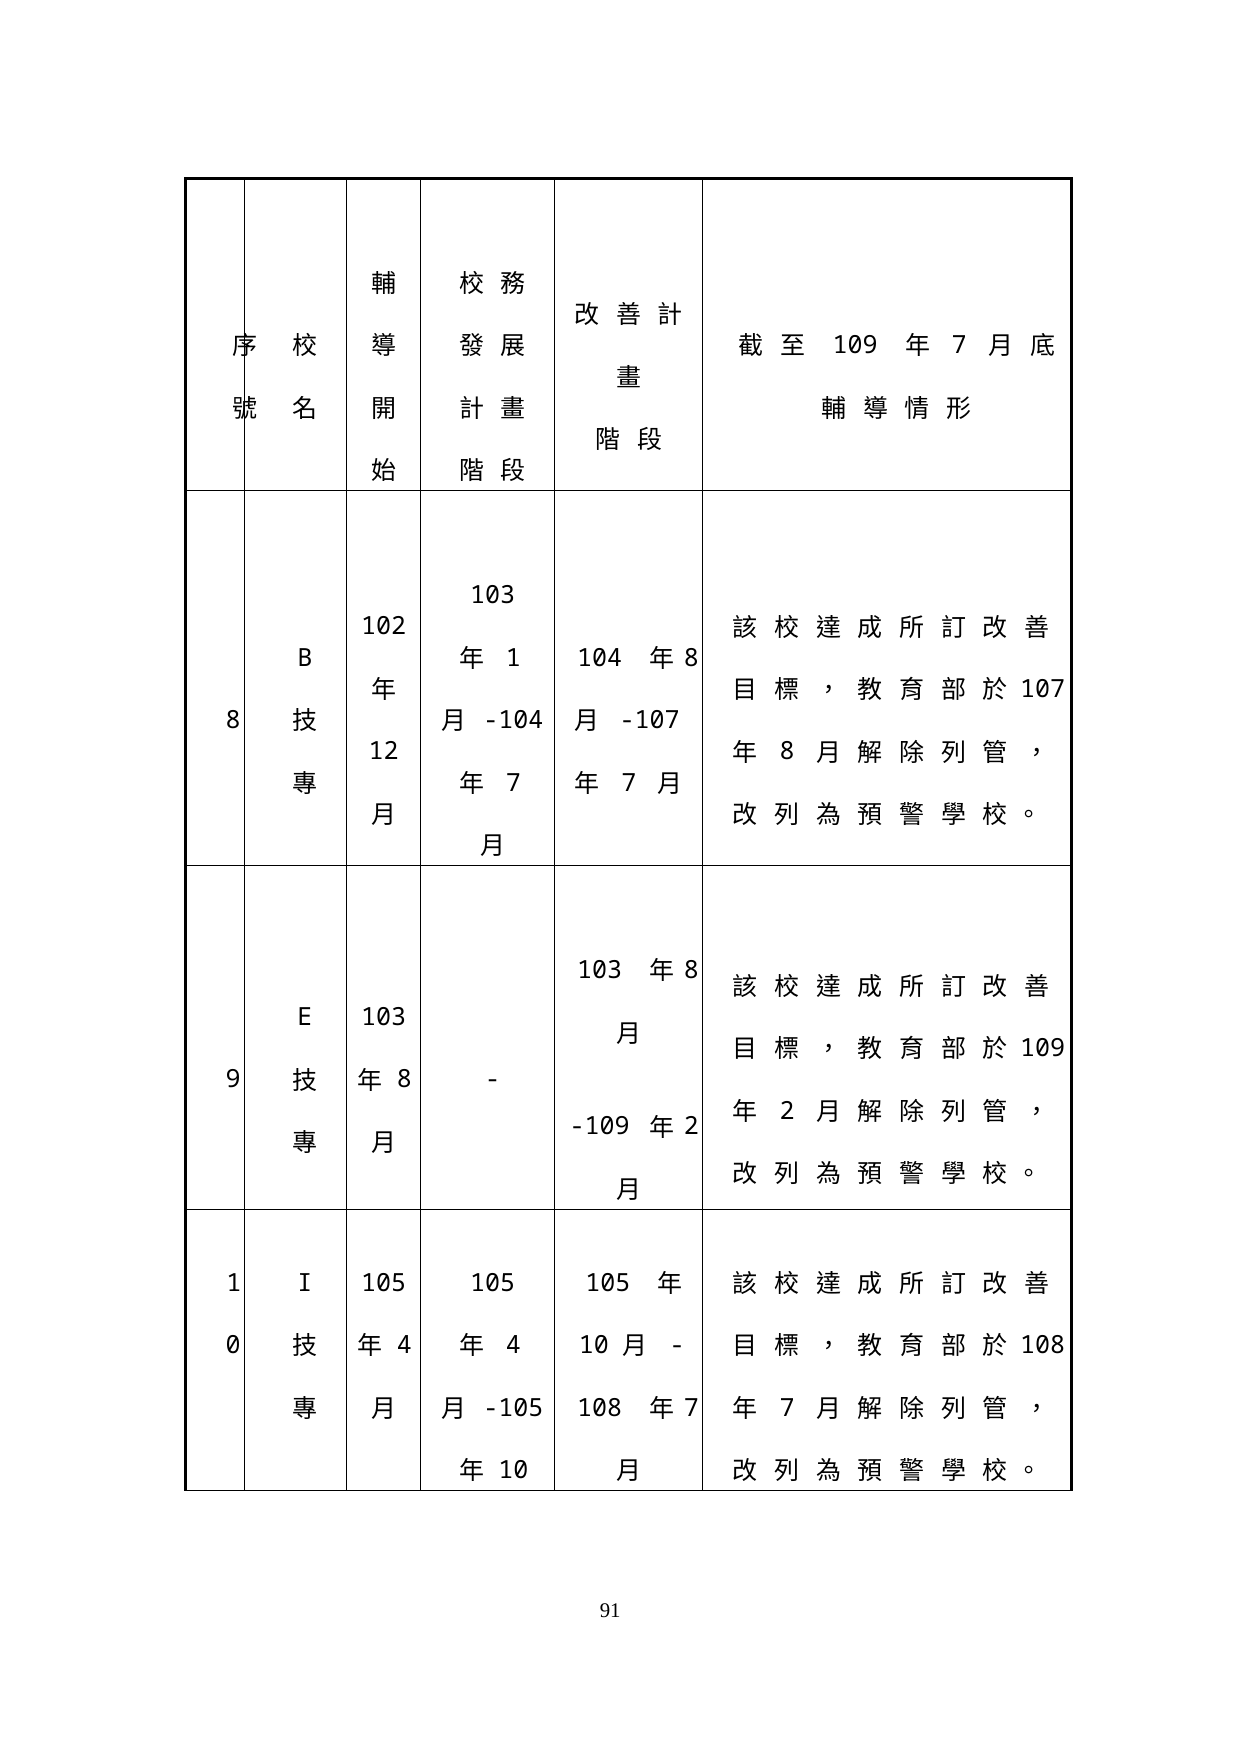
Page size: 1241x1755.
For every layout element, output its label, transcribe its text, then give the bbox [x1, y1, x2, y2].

table_cell 103年8月 [347, 866, 420, 1208]
table_cell 103年1月-104年7月 [421, 491, 554, 865]
table_cell 該校達成所訂改善目標，教育部於108年7月解除列管，改列為預警學校。 [703, 1210, 1070, 1490]
table_header 改善計畫 階段 [555, 180, 702, 490]
table_header 序號 [187, 180, 244, 490]
table_cell 9 [187, 866, 244, 1208]
table_cell 10 [187, 1210, 244, 1490]
table_cell I技專 [245, 1210, 346, 1490]
table_cell 8 [187, 491, 244, 865]
table_cell 105年10月-108年7月 [555, 1210, 702, 1490]
table_cell - [421, 866, 554, 1208]
table_cell 103年8月 -109年2月 [555, 866, 702, 1208]
table_cell 該校達成所訂改善目標，教育部於107年8月解除列管，改列為預警學校。 [703, 491, 1070, 865]
table_cell 105年4月-105年10 [421, 1210, 554, 1490]
table_header 截至109年7月底輔導情形 [703, 180, 1070, 490]
table_cell 102年12月 [347, 491, 420, 865]
table_cell 105年4月 [347, 1210, 420, 1490]
table_cell 該校達成所訂改善目標，教育部於109年2月解除列管，改列為預警學校。 [703, 866, 1070, 1208]
table_cell 104年8月-107年7月 [555, 491, 702, 865]
table_header 輔導開始 [347, 180, 420, 490]
table_cell E技專 [245, 866, 346, 1208]
table_cell B技專 [245, 491, 346, 865]
table_header 校名 [245, 180, 346, 490]
table_header 校務發展 計畫階段 [421, 180, 554, 490]
